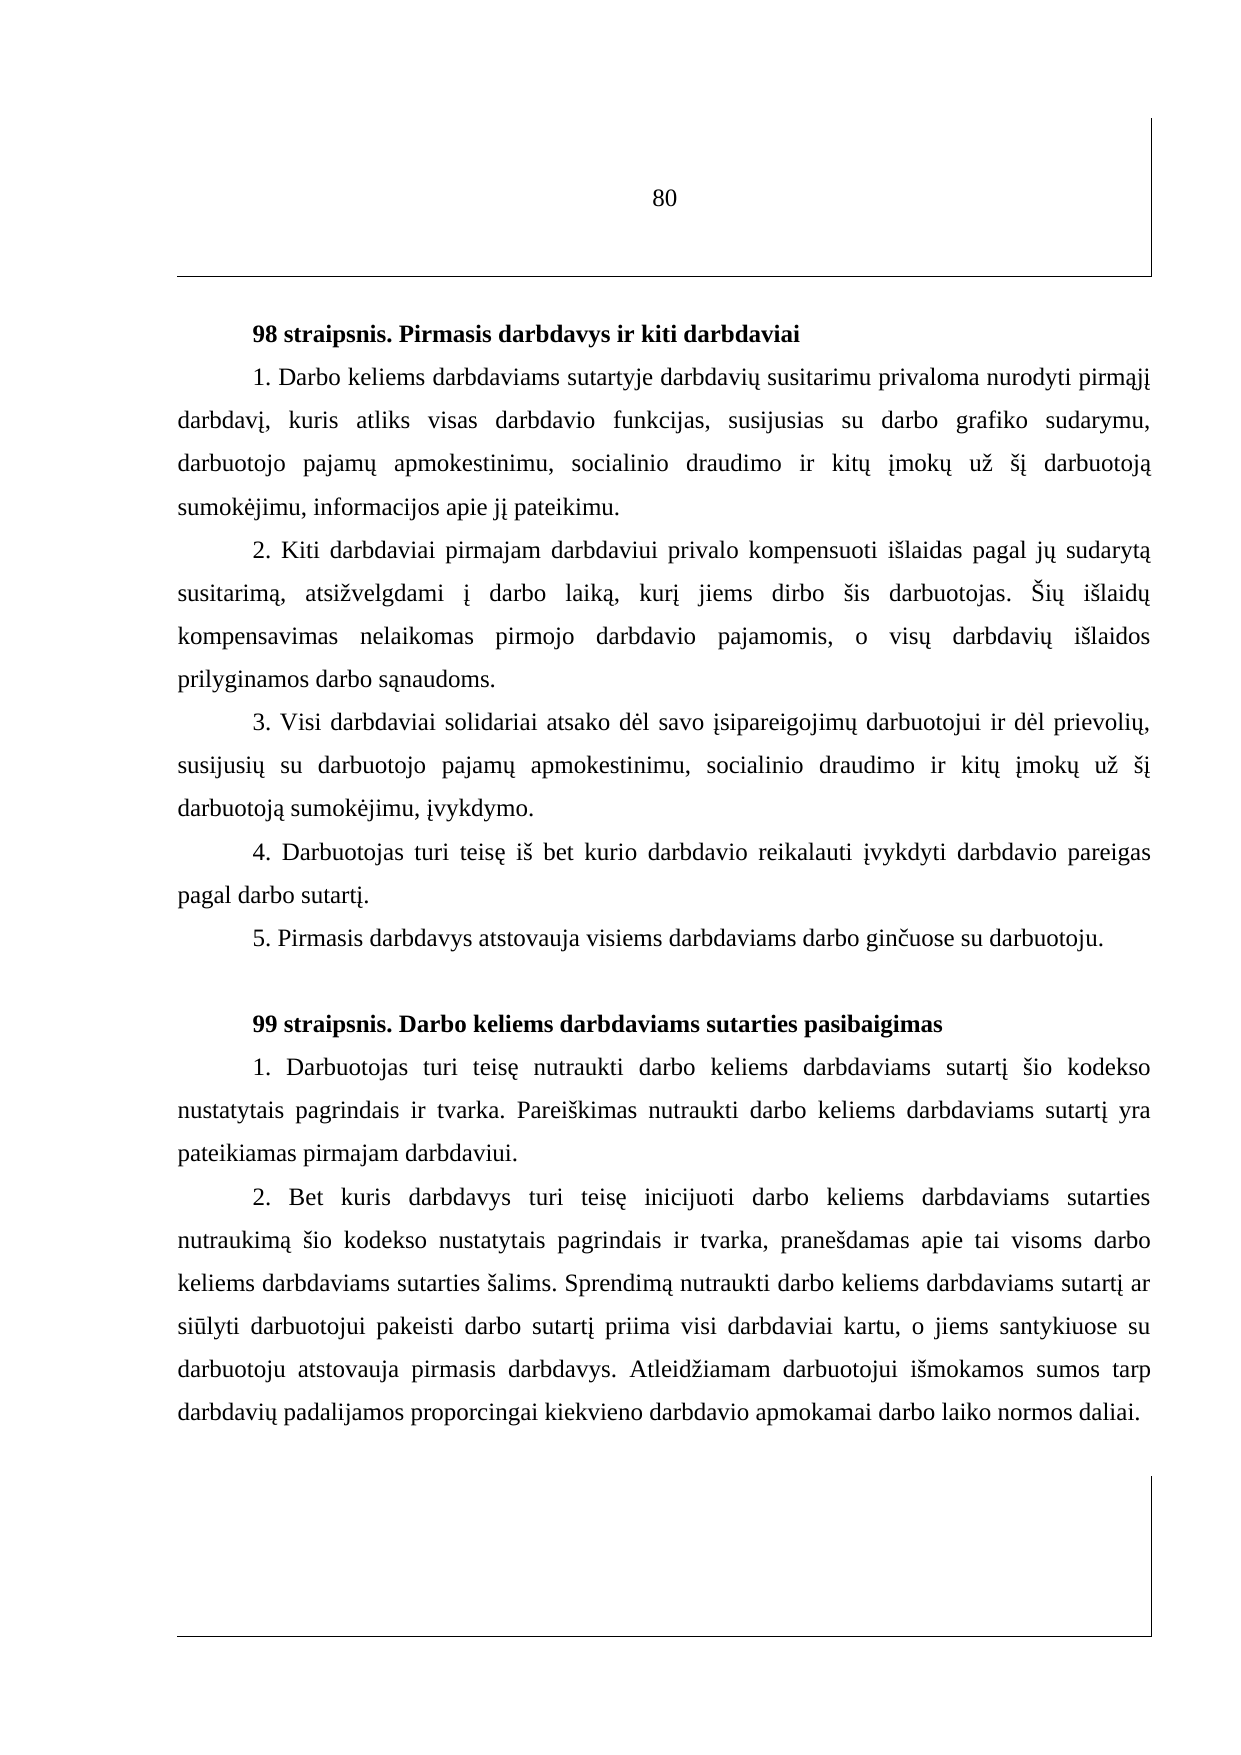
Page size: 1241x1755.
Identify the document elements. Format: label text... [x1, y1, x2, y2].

text 2. Kiti darbdaviai pirmajam darbdaviui privalo kompensuoti išlaidas pagal jų sudarytą susitarimą, atsižvelgdami į darbo laiką, kurį jiems dirbo šis darbuotojas. Šių išlaidų kompensavimas nelaikomas pirmojo darbdavio pajamomis, o visų darbdavių išlaidos prilyginamos darbo sąnaudoms. [177, 535, 1152, 693]
text 1. Darbuotojas turi teisę nutraukti darbo keliems darbdaviams sutartį šio kodekso nustatytais pagrindais ir tvarka. Pareiškimas nutraukti darbo keliems darbdaviams sutartį yra pateikiamas pirmajam darbdaviui. [177, 1052, 1152, 1167]
subtitle 99 straipsnis. Darbo keliems darbdaviams sutarties pasibaigimas [177, 1009, 1152, 1038]
text 4. Darbuotojas turi teisę iš bet kurio darbdavio reikalauti įvykdyti darbdavio pareigas pagal darbo sutartį. [177, 837, 1152, 908]
text 3. Visi darbdaviai solidariai atsako dėl savo įsipareigojimų darbuotojui ir dėl prievolių, susijusių su darbuotojo pajamų apmokestinimu, socialinio draudimo ir kitų įmokų už šį darbuotoją sumokėjimu, įvykdymo. [177, 707, 1152, 822]
text 5. Pirmasis darbdavys atstovauja visiems darbdaviams darbo ginčuose su darbuotoju. [177, 923, 1152, 952]
subtitle 98 straipsnis. Pirmasis darbdavys ir kiti darbdaviai [177, 319, 1152, 348]
text 2. Bet kuris darbdavys turi teisę inicijuoti darbo keliems darbdaviams sutarties nutraukimą šio kodekso nustatytais pagrindais ir tvarka, pranešdamas apie tai visoms darbo keliems darbdaviams sutarties šalims. Sprendimą nutraukti darbo keliems darbdaviams sutartį ar siūlyti darbuotojui pakeisti darbo sutartį priima visi darbdaviai kartu, o jiems santykiuose su darbuotoju atstovauja pirmasis darbdavys. Atleidžiamam darbuotojui išmokamos sumos tarp darbdavių padalijamos proporcingai kiekvieno darbdavio apmokamai darbo laiko normos daliai. [177, 1182, 1152, 1426]
text 1. Darbo keliems darbdaviams sutartyje darbdavių susitarimu privaloma nurodyti pirmąjį darbdavį, kuris atliks visas darbdavio funkcijas, susijusias su darbo grafiko sudarymu, darbuotojo pajamų apmokestinimu, socialinio draudimo ir kitų įmokų už šį darbuotoją sumokėjimu, informacijos apie jį pateikimu. [177, 362, 1152, 520]
